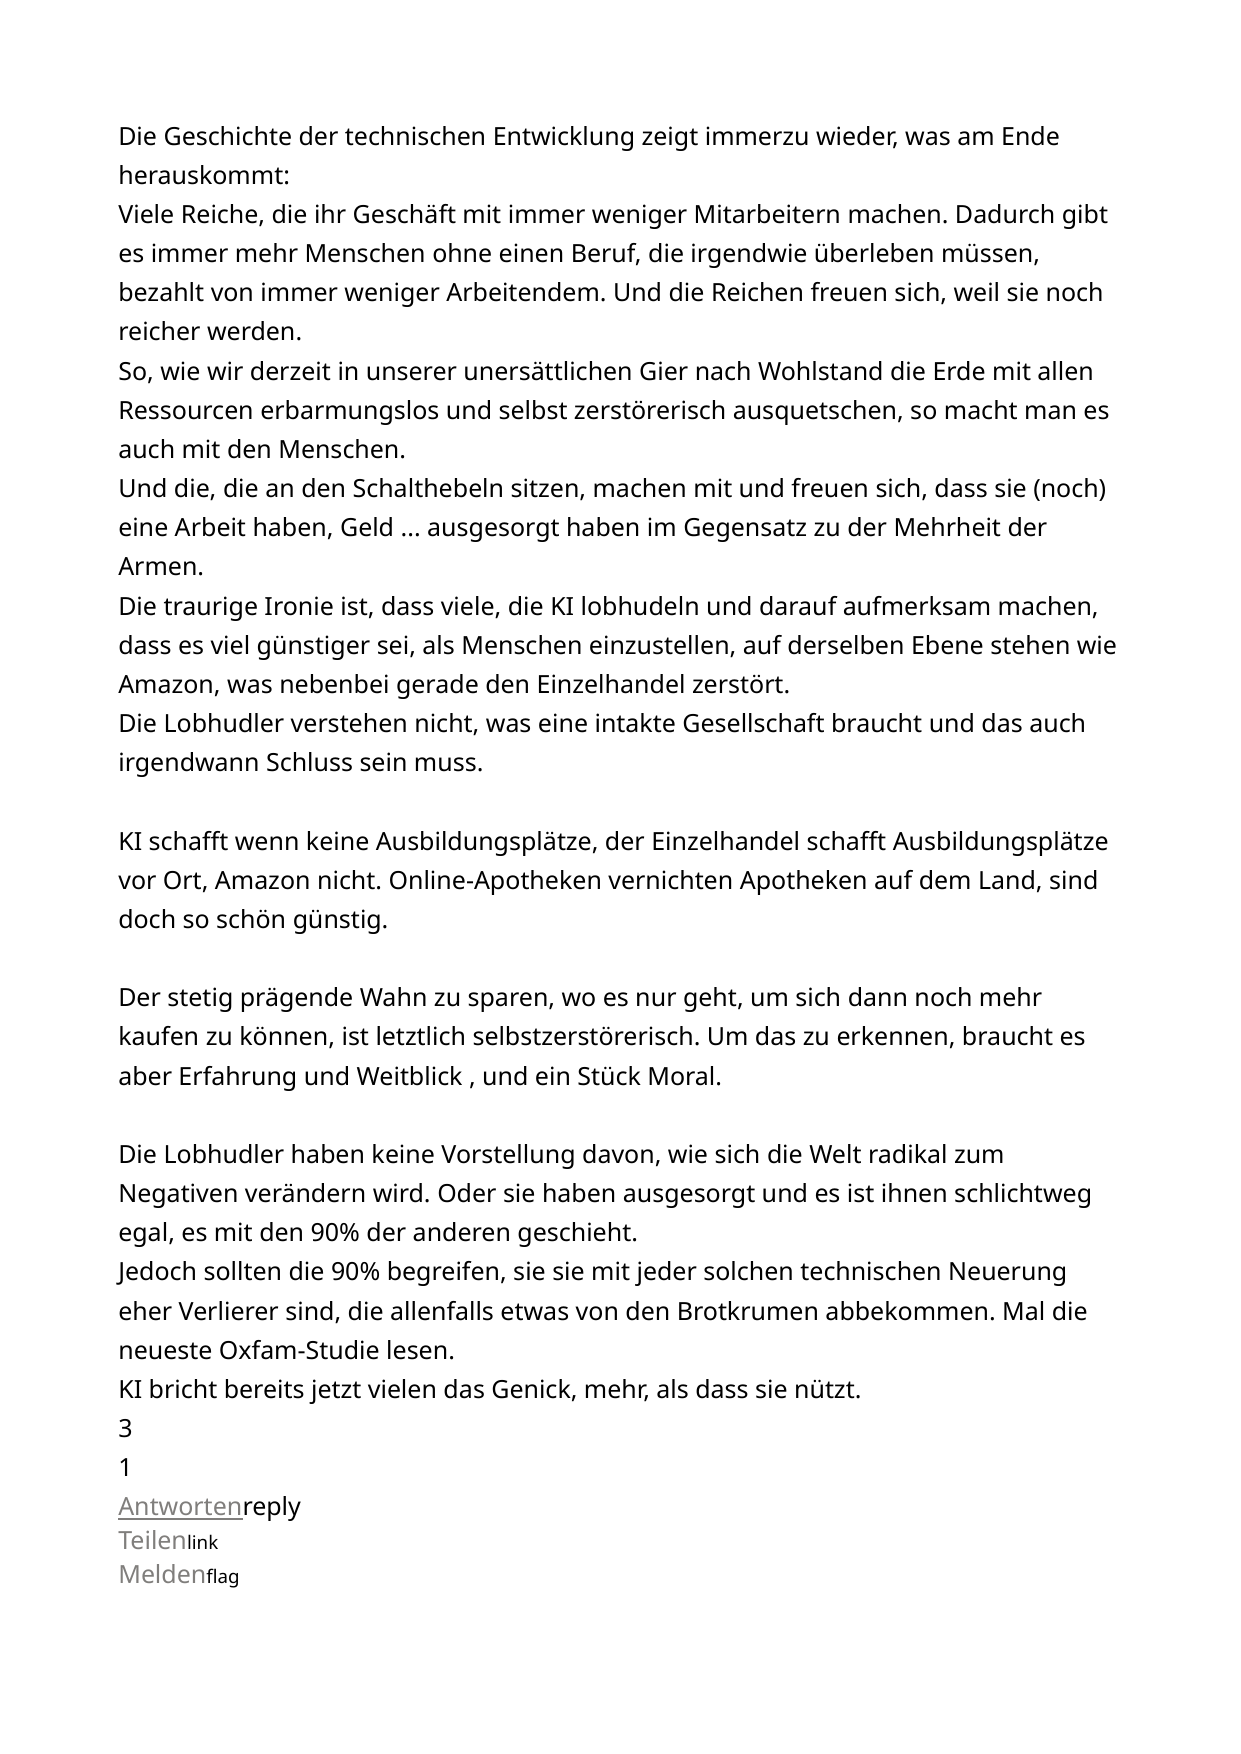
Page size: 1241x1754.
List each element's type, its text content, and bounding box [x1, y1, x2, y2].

text Die Geschichte der technischen Entwicklung zeigt immerzu wieder, was am Ende herauskommt: Viele Reiche, die ihr Geschäft mit immer weniger Mitarbeitern machen. Dadurch gibt es immer mehr Menschen ohne einen Beruf, die irgendwie überleben müssen, bezahlt von immer weniger Arbeitendem. Und die Reichen freuen sich, weil sie noch reicher werden. So, wie wir derzeit in unserer unersättlichen Gier nach Wohlstand die Erde mit allen Ressourcen erbarmungslos und selbst zerstörerisch ausquetschen, so macht man es auch mit den Menschen. Und die, die an den Schalthebeln sitzen, machen mit und freuen sich, dass sie (noch) eine Arbeit haben, Geld ... ausgesorgt haben im Gegensatz zu der Mehrheit der Armen. Die traurige Ironie ist, dass viele, die KI lobhudeln und darauf aufmerksam machen, dass es viel günstiger sei, als Menschen einzustellen, auf derselben Ebene stehen wie Amazon, was nebenbei gerade den Einzelhandel zerstört. Die Lobhudler verstehen nicht, was eine intakte Gesellschaft braucht und das auch irgendwann Schluss sein muss. KI schafft wenn keine Ausbildungsplätze, der Einzelhandel schafft Ausbildungsplätze vor Ort, Amazon nicht. Online-Apotheken vernichten Apotheken auf dem Land, sind doch so schön günstig. Der stetig prägende Wahn zu sparen, wo es nur geht, um sich dann noch mehr kaufen zu können, ist letztlich selbstzerstörerisch. Um das zu erkennen, braucht es aber Erfahrung und Weitblick , und ein Stück Moral. Die Lobhudler haben keine Vorstellung davon, wie sich die Welt radikal zum Negativen verändern wird. Oder sie haben ausgesorgt und es ist ihnen schlichtweg egal, es mit den 90% der anderen geschieht. Jedoch sollten die 90% begreifen, sie sie mit jeder solchen technischen Neuerung eher Verlierer sind, die allenfalls etwas von den Brotkrumen abbekommen. Mal die neueste Oxfam-Studie lesen. KI bricht bereits jetzt vielen das Genick, mehr, als dass sie nützt. [118, 118, 1122, 1406]
text Teilenlink [118, 1523, 1122, 1557]
text 1 [118, 1450, 1122, 1484]
text Antwortenreply [118, 1489, 1122, 1523]
text Meldenflag [118, 1557, 1122, 1591]
text 3 [118, 1411, 1122, 1445]
